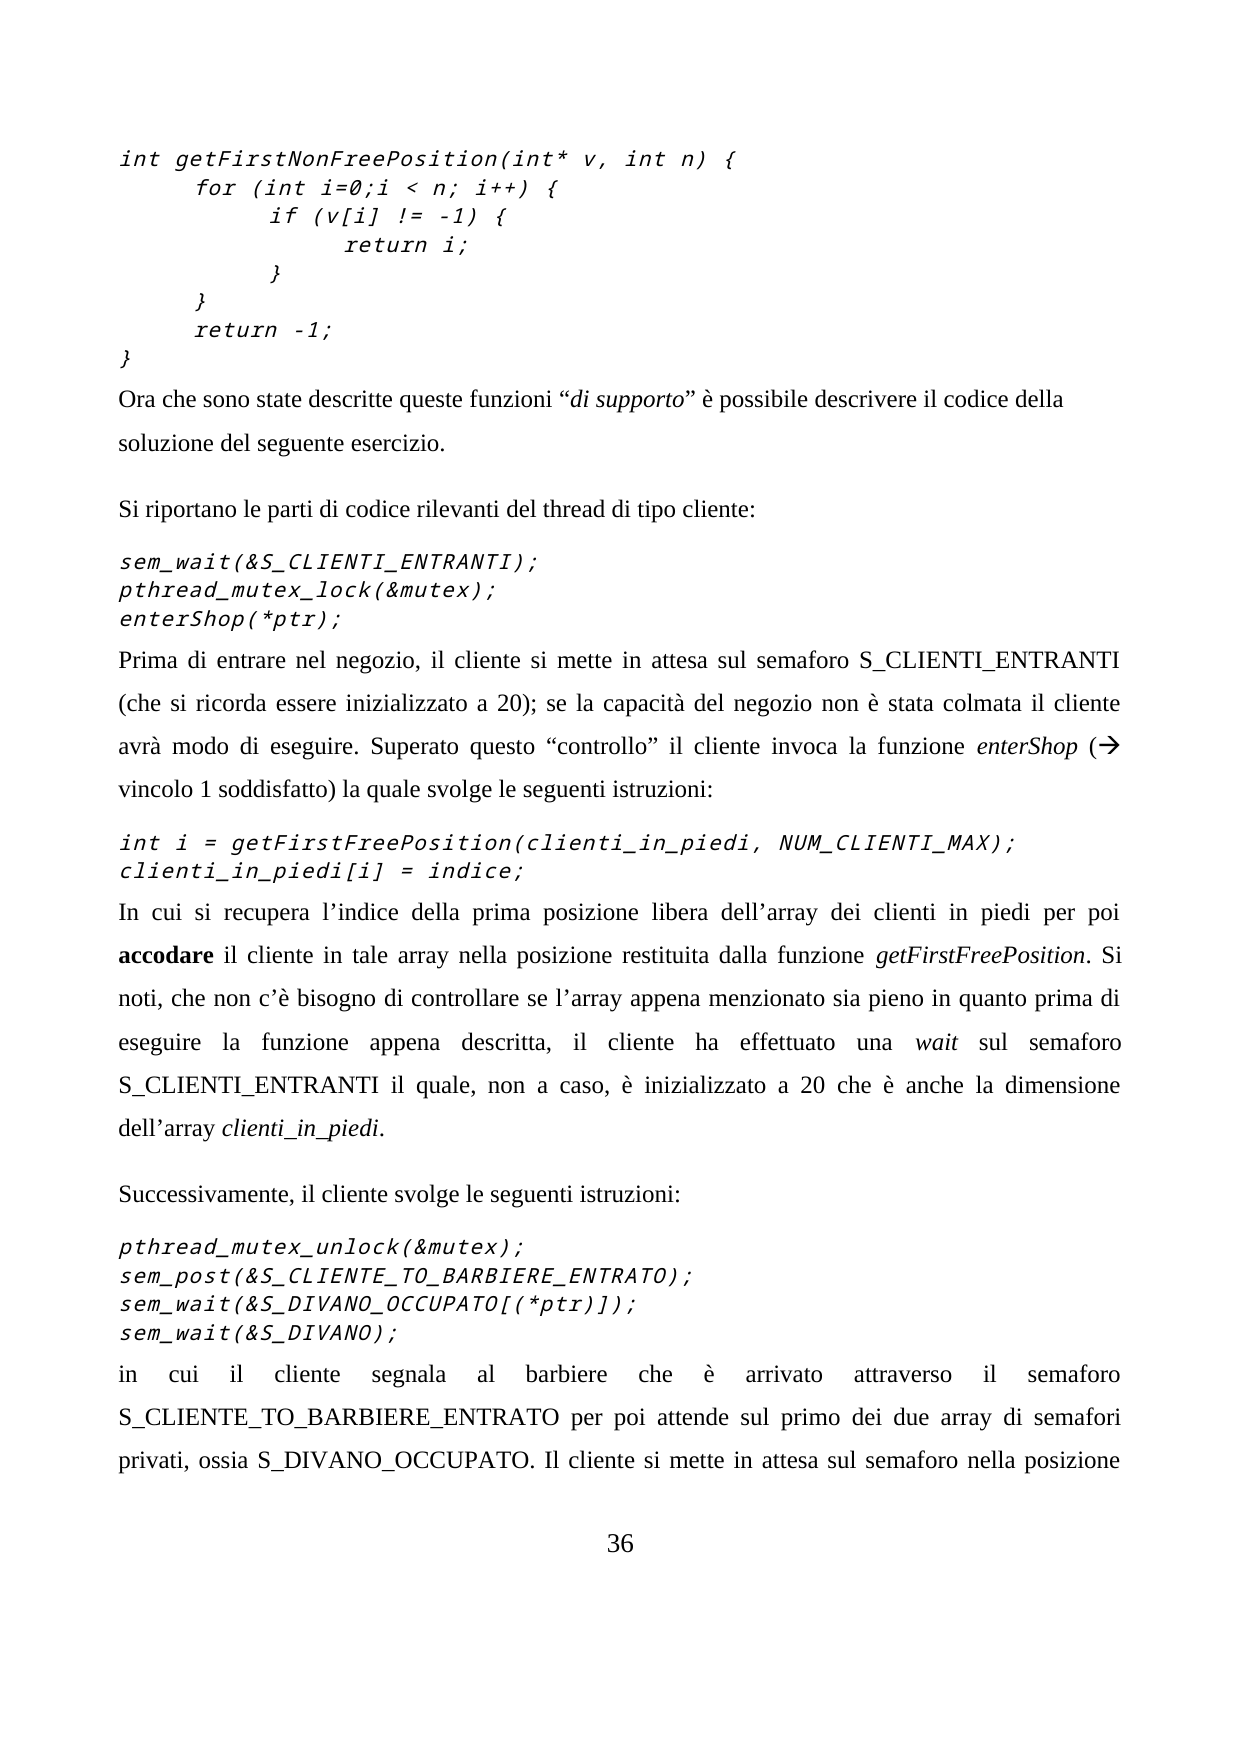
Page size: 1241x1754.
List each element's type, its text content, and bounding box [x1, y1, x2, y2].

text In cui si recupera l’indice della prima posizione libera dell’array dei clienti in piedi per poi accodare il cliente in tale array nella posizione restituita dalla funzione getFirstFreePosition. Si noti, che non c’è bisogno di controllare se l’array appena menzionato sia pieno in quanto prima di eseguire la funzione appena descritta, il cliente ha effettuato una wait sul semaforo S_CLIENTI_ENTRANTI il quale, non a caso, è inizializzato a 20 che è anche la dimensione dell’array clienti_in_piedi. [118, 897, 1122, 1142]
text int i = getFirstFreePosition(clienti_in_piedi, NUM_CLIENTI_MAX); [118, 828, 1122, 856]
text in cui il cliente segnala al barbiere che è arrivato attraverso il semaforo S_CLIENTE_TO_BARBIERE_ENTRATO per poi attende sul primo dei due array di semafori privati, ossia S_DIVANO_OCCUPATO. Il cliente si mette in attesa sul semaforo nella posizione [118, 1359, 1122, 1474]
text Ora che sono state descritte queste funzioni “di supporto” è possibile descrivere il codice della soluzione del seguente esercizio. [118, 384, 1122, 456]
text Prima di entrare nel negozio, il cliente si mette in attesa sul semaforo S_CLIENTI_ENTRANTI (che si ricorda essere inizializzato a 20); se la capacità del negozio non è stata colmata il cliente avrà modo di eseguire. Superato questo “controllo” il cliente invoca la funzione enterShop ( vincolo 1 soddisfatto) la quale svolge le seguenti istruzioni: [118, 645, 1122, 803]
text for (int i=0;i < n; i++) { [118, 173, 1122, 201]
text enterShop(*ptr); [118, 604, 1122, 632]
text } [118, 343, 1122, 372]
text sem_wait(&S_DIVANO); [118, 1318, 1122, 1346]
text } [118, 287, 1122, 315]
text sem_post(&S_CLIENTE_TO_BARBIERE_ENTRATO); [118, 1261, 1122, 1289]
text pthread_mutex_unlock(&mutex); [118, 1232, 1122, 1261]
text clienti_in_piedi[i] = indice; [118, 856, 1122, 885]
text if (v[i] != -1) { [118, 201, 1122, 230]
text pthread_mutex_lock(&mutex); [118, 576, 1122, 604]
text sem_wait(&S_DIVANO_OCCUPATO[(*ptr)]); [118, 1289, 1122, 1318]
text sem_wait(&S_CLIENTI_ENTRANTI); [118, 547, 1122, 576]
text Si riportano le parti di codice rilevanti del thread di tipo cliente: [118, 494, 1122, 522]
text } [118, 258, 1122, 287]
text Successivamente, il cliente svolge le seguenti istruzioni: [118, 1179, 1122, 1208]
text return -1; [118, 315, 1122, 343]
text return i; [118, 230, 1122, 258]
text int getFirstNonFreePosition(int* v, int n) { [118, 144, 1122, 173]
